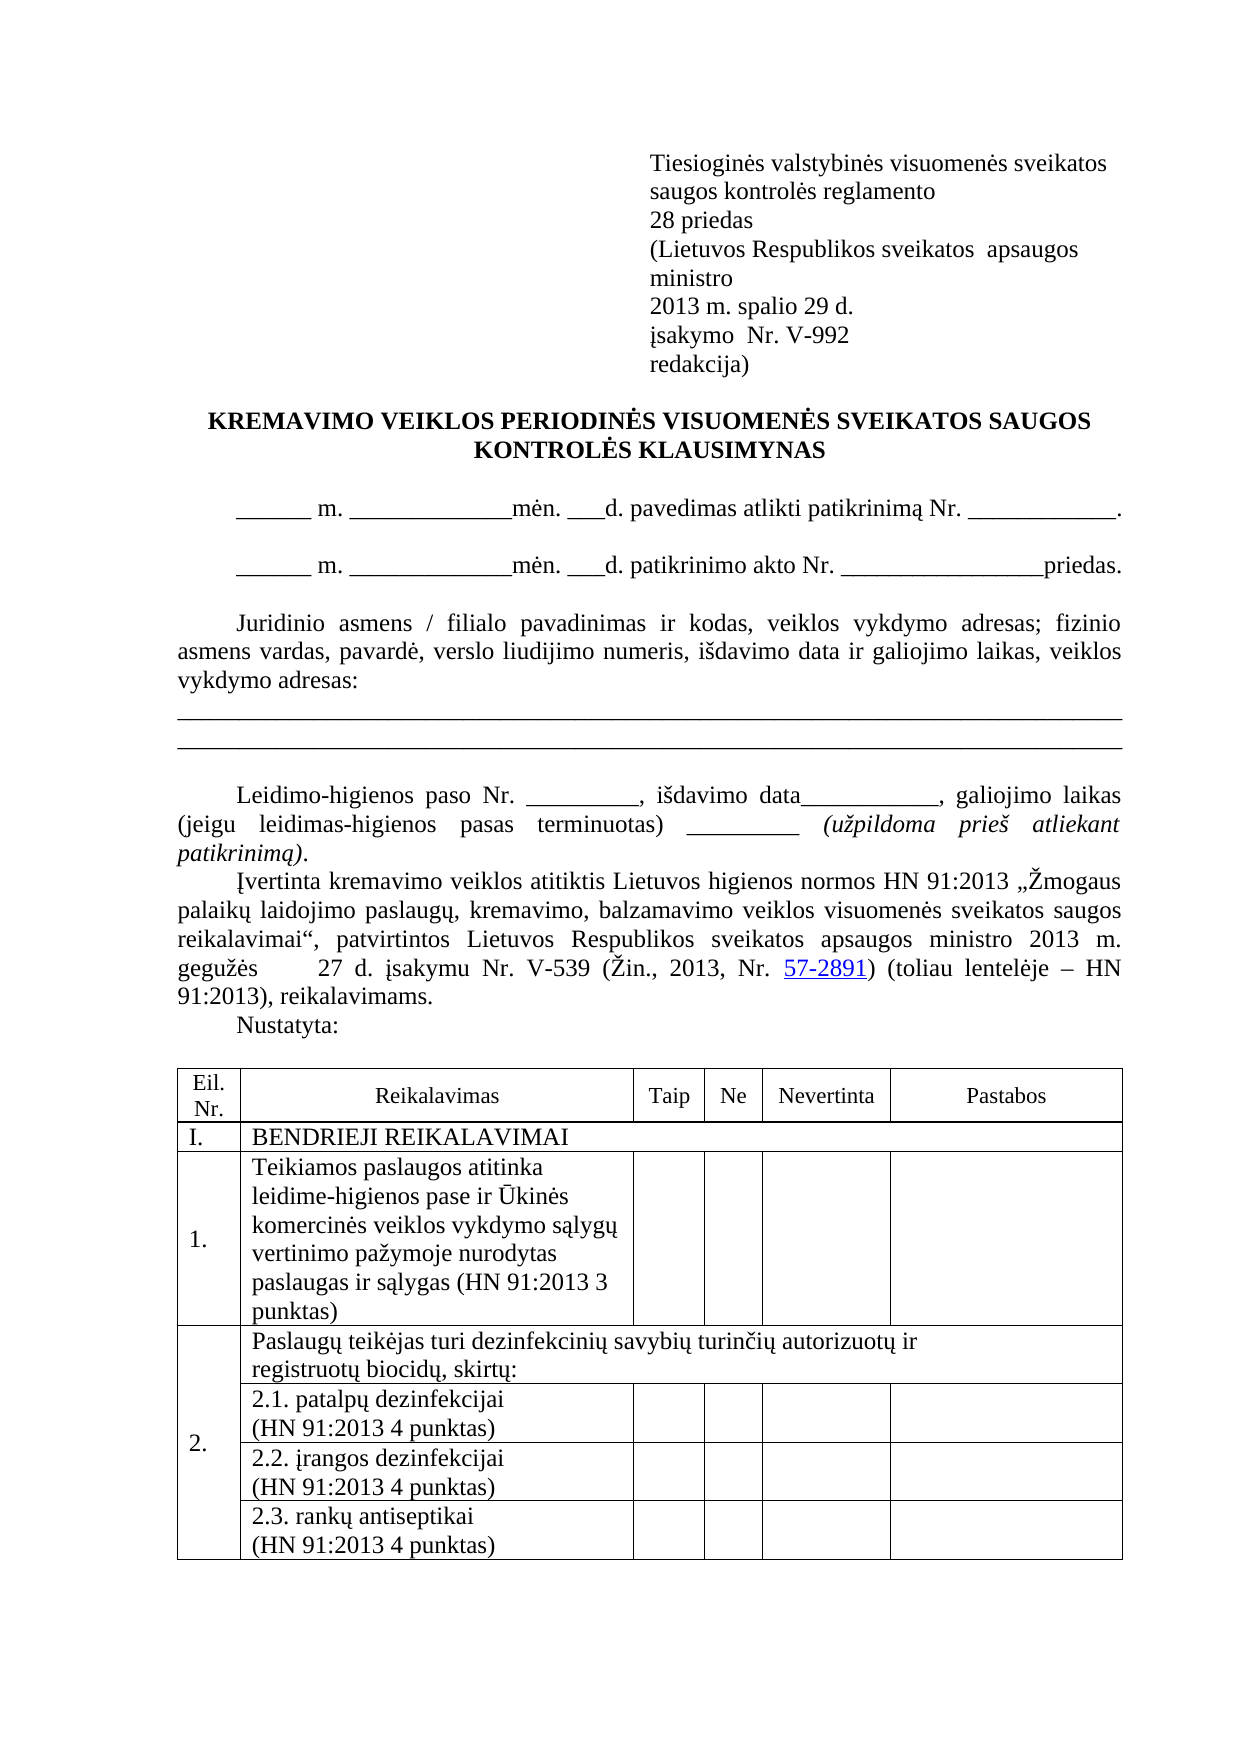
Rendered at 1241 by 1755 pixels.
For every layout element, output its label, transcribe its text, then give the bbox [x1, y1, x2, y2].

table_cell 1. [178, 1152, 240, 1325]
table_cell BENDRIEJI REIKALAVIMAI [241, 1123, 634, 1151]
table_cell 2.2. įrangos dezinfekcijai (HN 91:2013 4 punktas) [241, 1443, 633, 1500]
table_cell [763, 1152, 890, 1325]
table_cell [891, 1152, 1122, 1325]
table_cell 2.1. patalpų dezinfekcijai (HN 91:2013 4 punktas) [241, 1384, 633, 1442]
table_cell [634, 1152, 704, 1325]
text (Lietuvos Respublikos sveikatos apsaugos ministro [649, 234, 1122, 291]
table_cell [933, 1326, 984, 1383]
table_header Taip [634, 1069, 704, 1121]
table_header Reikalavimas [241, 1069, 633, 1121]
text 2013 m. spalio 29 d. [649, 291, 1122, 320]
table_cell [891, 1501, 1122, 1559]
table_cell [1074, 1326, 1122, 1383]
table_cell I. [178, 1123, 240, 1151]
text _ [177, 723, 1122, 748]
table_cell Paslaugų teikėjas turi dezinfekcinių savybių turinčių autorizuotų ir registruotų biocidų, skirtų: [241, 1326, 933, 1383]
text Leidimo-higienos paso Nr. _________, išdavimo data___________, galiojimo laikas (jeigu leidimas-higienos pasas terminuotas) _________ (užpildoma prieš atliekant patikrinimą). [177, 780, 1122, 866]
table_cell [705, 1152, 762, 1325]
text redakcija) [649, 349, 1122, 378]
text įsakymo Nr. V-992 [649, 320, 1122, 349]
table_cell [891, 1123, 1122, 1151]
table_cell [705, 1443, 762, 1500]
text 28 priedas [649, 205, 1122, 234]
table_cell [705, 1501, 762, 1559]
table_header Nevertinta [763, 1069, 890, 1121]
table_cell Teikiamos paslaugos atitinka leidime-higienos pase ir Ūkinės komercinės veiklos vykdymo sąlygų vertinimo pažymoje nurodytas paslaugas ir sąlygas (HN 91:2013 3 punktas) [241, 1152, 633, 1325]
text Juridinio asmens / filialo pavadinimas ir kodas, veiklos vykdymo adresas; fizinio asmens vardas, pavardė, verslo liudijimo numeris, išdavimo data ir galiojimo laikas, veiklos vykdymo adresas: [177, 608, 1122, 694]
text Tiesioginės valstybinės visuomenės sveikatos saugos kontrolės reglamento [649, 148, 1122, 205]
table_header Ne [705, 1069, 762, 1121]
text Nustatyta: [177, 1010, 1122, 1039]
table_header Eil. Nr. [178, 1069, 240, 1121]
table_cell [634, 1384, 704, 1442]
text _ [177, 694, 1122, 719]
text KREMAVIMO VEIKLOS PERIODINĖS VISUOMENĖS SVEIKATOS SAUGOS KONTROLĖS KLAUSIMYNAS [177, 406, 1122, 464]
table_cell [634, 1123, 704, 1151]
table_cell [705, 1384, 762, 1442]
table_header Pastabos [891, 1069, 1122, 1121]
table_cell [891, 1443, 1122, 1500]
table_cell [763, 1501, 890, 1559]
text ______ m. _____________mėn. ___d. patikrinimo akto Nr. priedas. [177, 550, 1122, 579]
table_cell 2. [178, 1326, 240, 1559]
table_cell [705, 1123, 762, 1151]
table_cell [891, 1384, 1122, 1442]
table_cell 2.3. rankų antiseptikai (HN 91:2013 4 punktas) [241, 1501, 633, 1559]
table_cell [1023, 1326, 1073, 1383]
table_cell [763, 1443, 890, 1500]
table_cell [762, 1123, 891, 1151]
table_cell [634, 1443, 704, 1500]
text Įvertinta kremavimo veiklos atitiktis Lietuvos higienos normos HN 91:2013 „Žmogaus palaikų laidojimo paslaugų, kremavimo, balzamavimo veiklos visuomenės sveikatos saugos reikalavimai“, patvirtintos Lietuvos Respublikos sveikatos apsaugos ministro 2013 m. gegužės 27 d. įsakymu Nr. V-539 (Žin., 2013, Nr. 57-2891) (toliau lentelėje – HN 91:2013), reikalavimams. [177, 866, 1122, 1010]
table_cell [763, 1384, 890, 1442]
table_cell [984, 1326, 1022, 1383]
table_cell [634, 1501, 704, 1559]
text ______ m. _____________mėn. ___d. pavedimas atlikti patikrinimą Nr. . [177, 493, 1122, 521]
